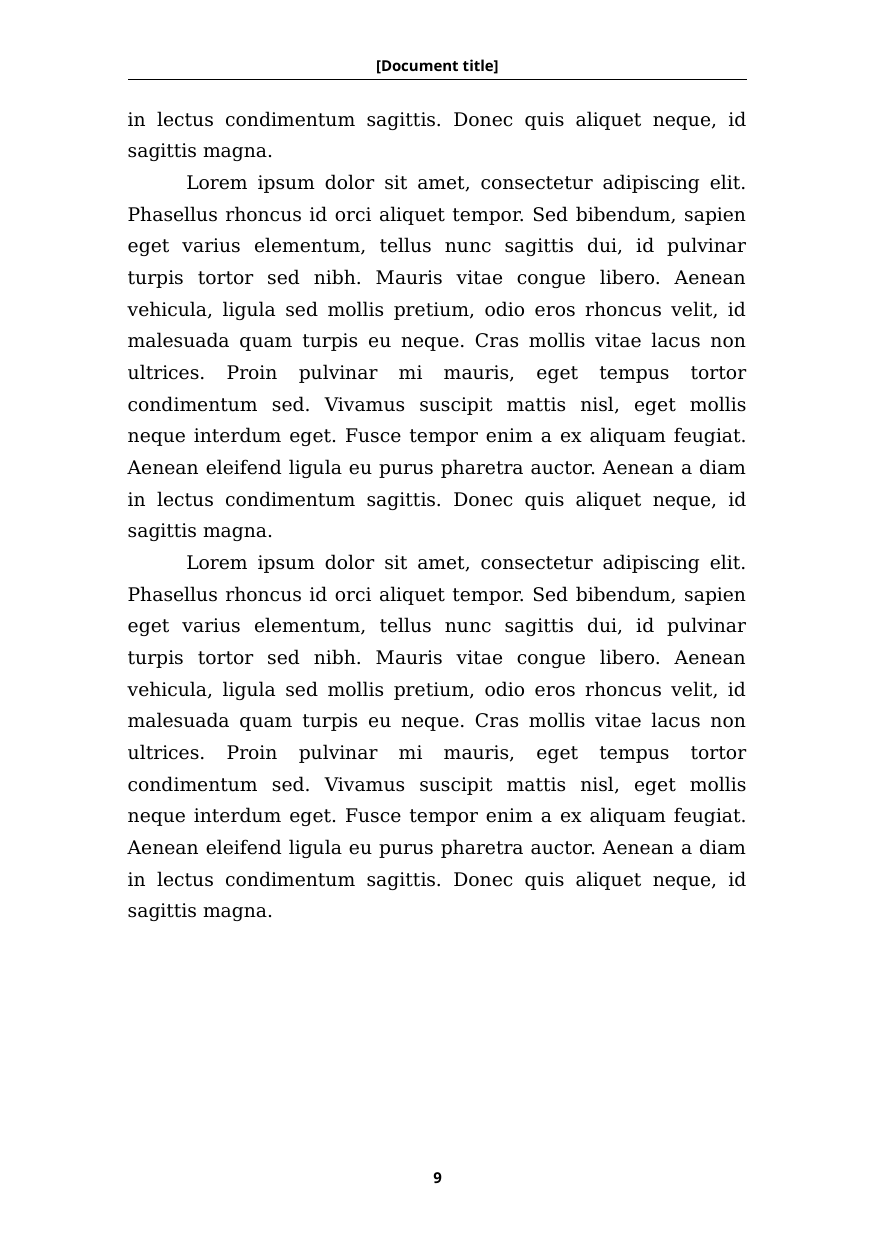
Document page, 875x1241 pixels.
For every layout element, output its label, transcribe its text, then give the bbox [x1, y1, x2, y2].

text Lorem ipsum dolor sit amet, consectetur adipiscing elit. Phasellus rhoncus id orci aliquet tempor. Sed bibendum, sapien eget varius elementum, tellus nunc sagittis dui, id pulvinar turpis tortor sed nibh. Mauris vitae congue libero. Aenean vehicula, ligula sed mollis pretium, odio eros rhoncus velit, id malesuada quam turpis eu neque. Cras mollis vitae lacus non ultrices. Proin pulvinar mi mauris, eget tempus tortor condimentum sed. Vivamus suscipit mattis nisl, eget mollis neque interdum eget. Fusce tempor enim a ex aliquam feugiat. Aenean eleifend ligula eu purus pharetra auctor. Aenean a diam in lectus condimentum sagittis. Donec quis aliquet neque, id sagittis magna. [127, 552, 747, 922]
text in lectus condimentum sagittis. Donec quis aliquet neque, id sagittis magna. [127, 109, 747, 162]
text Lorem ipsum dolor sit amet, consectetur adipiscing elit. Phasellus rhoncus id orci aliquet tempor. Sed bibendum, sapien eget varius elementum, tellus nunc sagittis dui, id pulvinar turpis tortor sed nibh. Mauris vitae congue libero. Aenean vehicula, ligula sed mollis pretium, odio eros rhoncus velit, id malesuada quam turpis eu neque. Cras mollis vitae lacus non ultrices. Proin pulvinar mi mauris, eget tempus tortor condimentum sed. Vivamus suscipit mattis nisl, eget mollis neque interdum eget. Fusce tempor enim a ex aliquam feugiat. Aenean eleifend ligula eu purus pharetra auctor. Aenean a diam in lectus condimentum sagittis. Donec quis aliquet neque, id sagittis magna. [127, 172, 747, 542]
